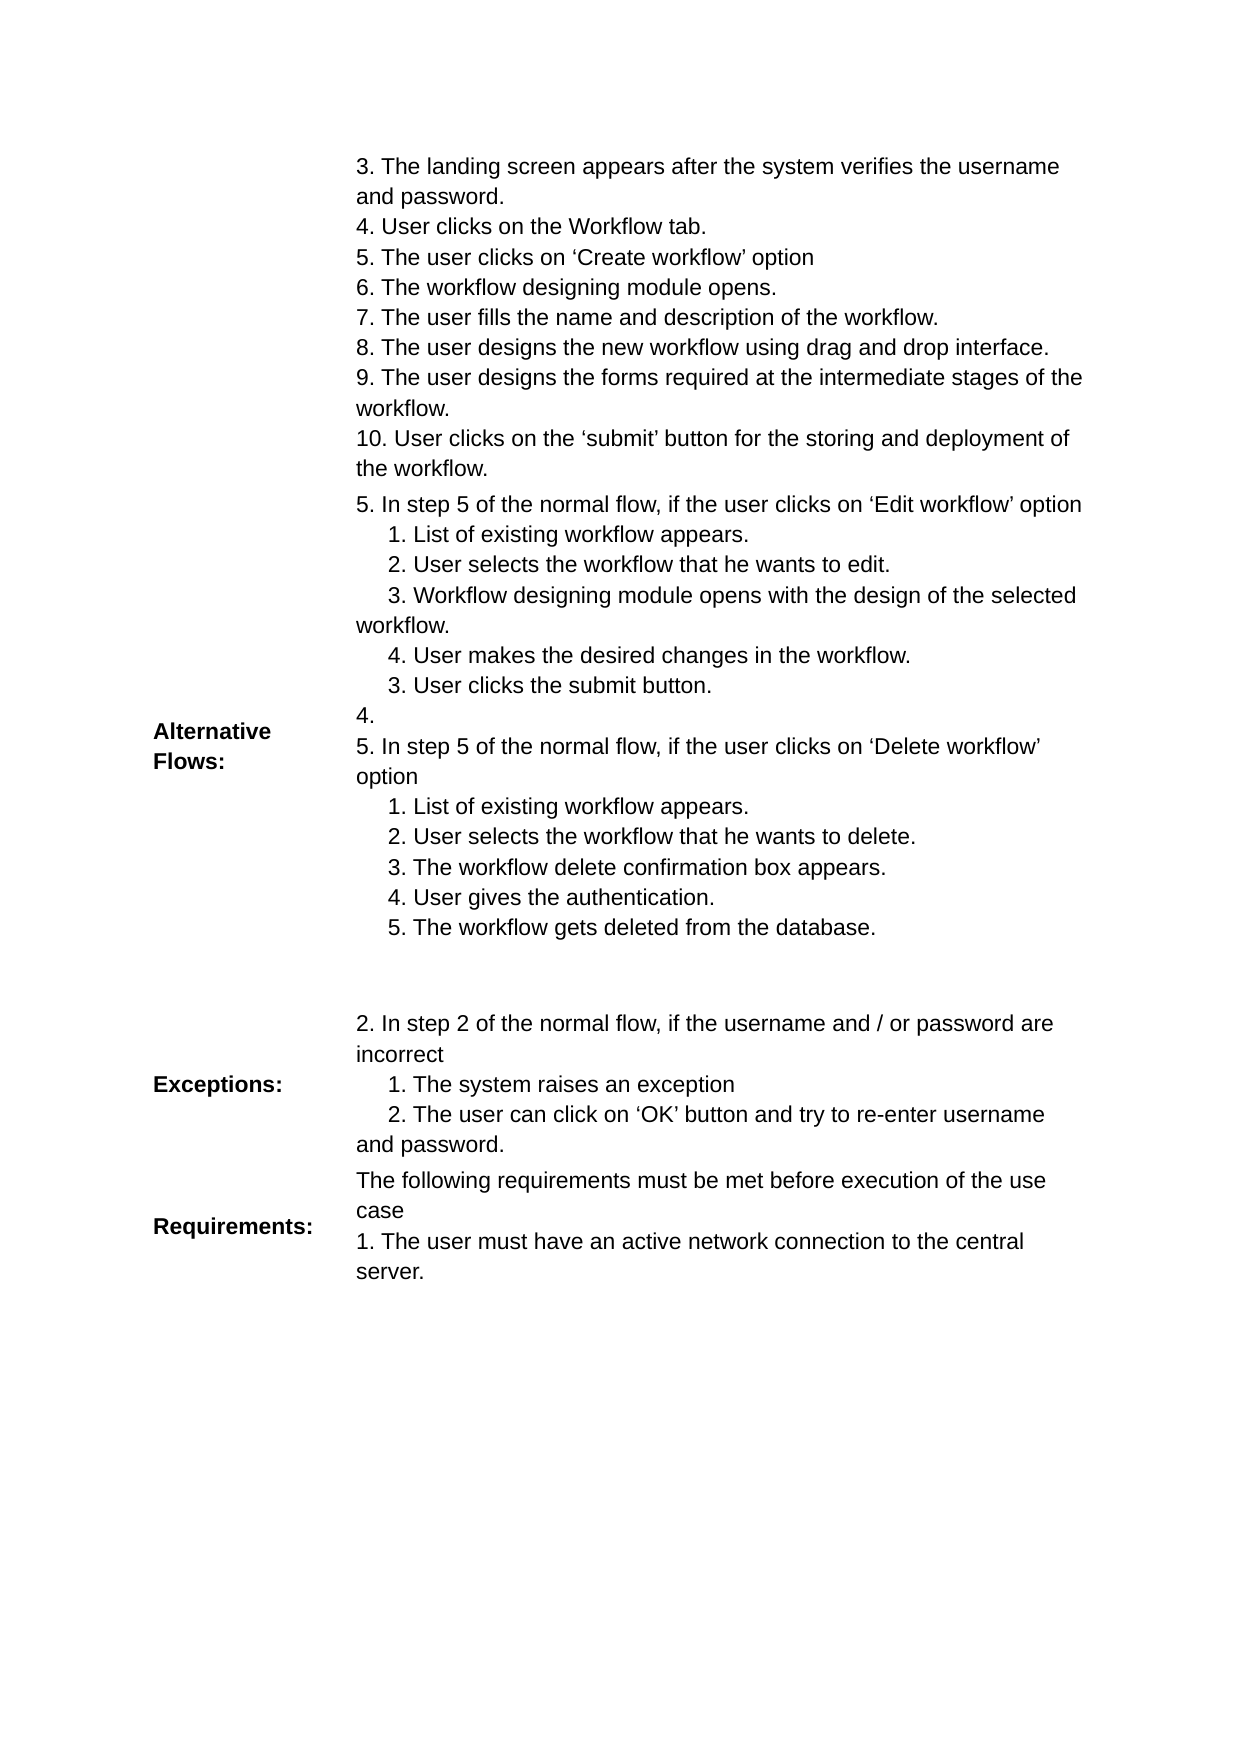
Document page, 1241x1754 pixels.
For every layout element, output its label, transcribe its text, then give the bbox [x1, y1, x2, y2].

table_cell Alternative Flows: [150, 488, 353, 1007]
table_cell Requirements: [150, 1164, 353, 1291]
table_cell 2. In step 2 of the normal flow, if the username and / or password are incorrect 1. The system raises an exception 2. The user can click on ‘OK’ button and try to re-enter username and password. [353, 1008, 1090, 1164]
table_cell Exceptions: [150, 1008, 353, 1164]
table_cell 5. In step 5 of the normal flow, if the user clicks on ‘Edit workflow’ option 1. List of existing workflow appears. 2. User selects the workflow that he wants to edit. 3. Workflow designing module opens with the design of the selected workflow. 4. User makes the desired changes in the workflow. 3. User clicks the submit button. 5. In step 5 of the normal flow, if the user clicks on ‘Delete workflow’ option 1. List of existing workflow appears. 2. User selects the workflow that he wants to delete. 3. The workflow delete confirmation box appears. 4. User gives the authentication. 5. The workflow gets deleted from the database. [353, 488, 1090, 1007]
table_cell 3. The landing screen appears after the system verifies the username and password. 4. User clicks on the Workflow tab. 5. The user clicks on ‘Create workflow’ option 6. The workflow designing module opens. 7. The user fills the name and description of the workflow. 8. The user designs the new workflow using drag and drop interface. 9. The user designs the forms required at the intermediate stages of the workflow. 10. User clicks on the ‘submit’ button for the storing and deployment of the workflow. [353, 150, 1090, 488]
table_cell [150, 150, 353, 488]
table_cell The following requirements must be met before execution of the use case 1. The user must have an active network connection to the central server. [353, 1164, 1090, 1291]
